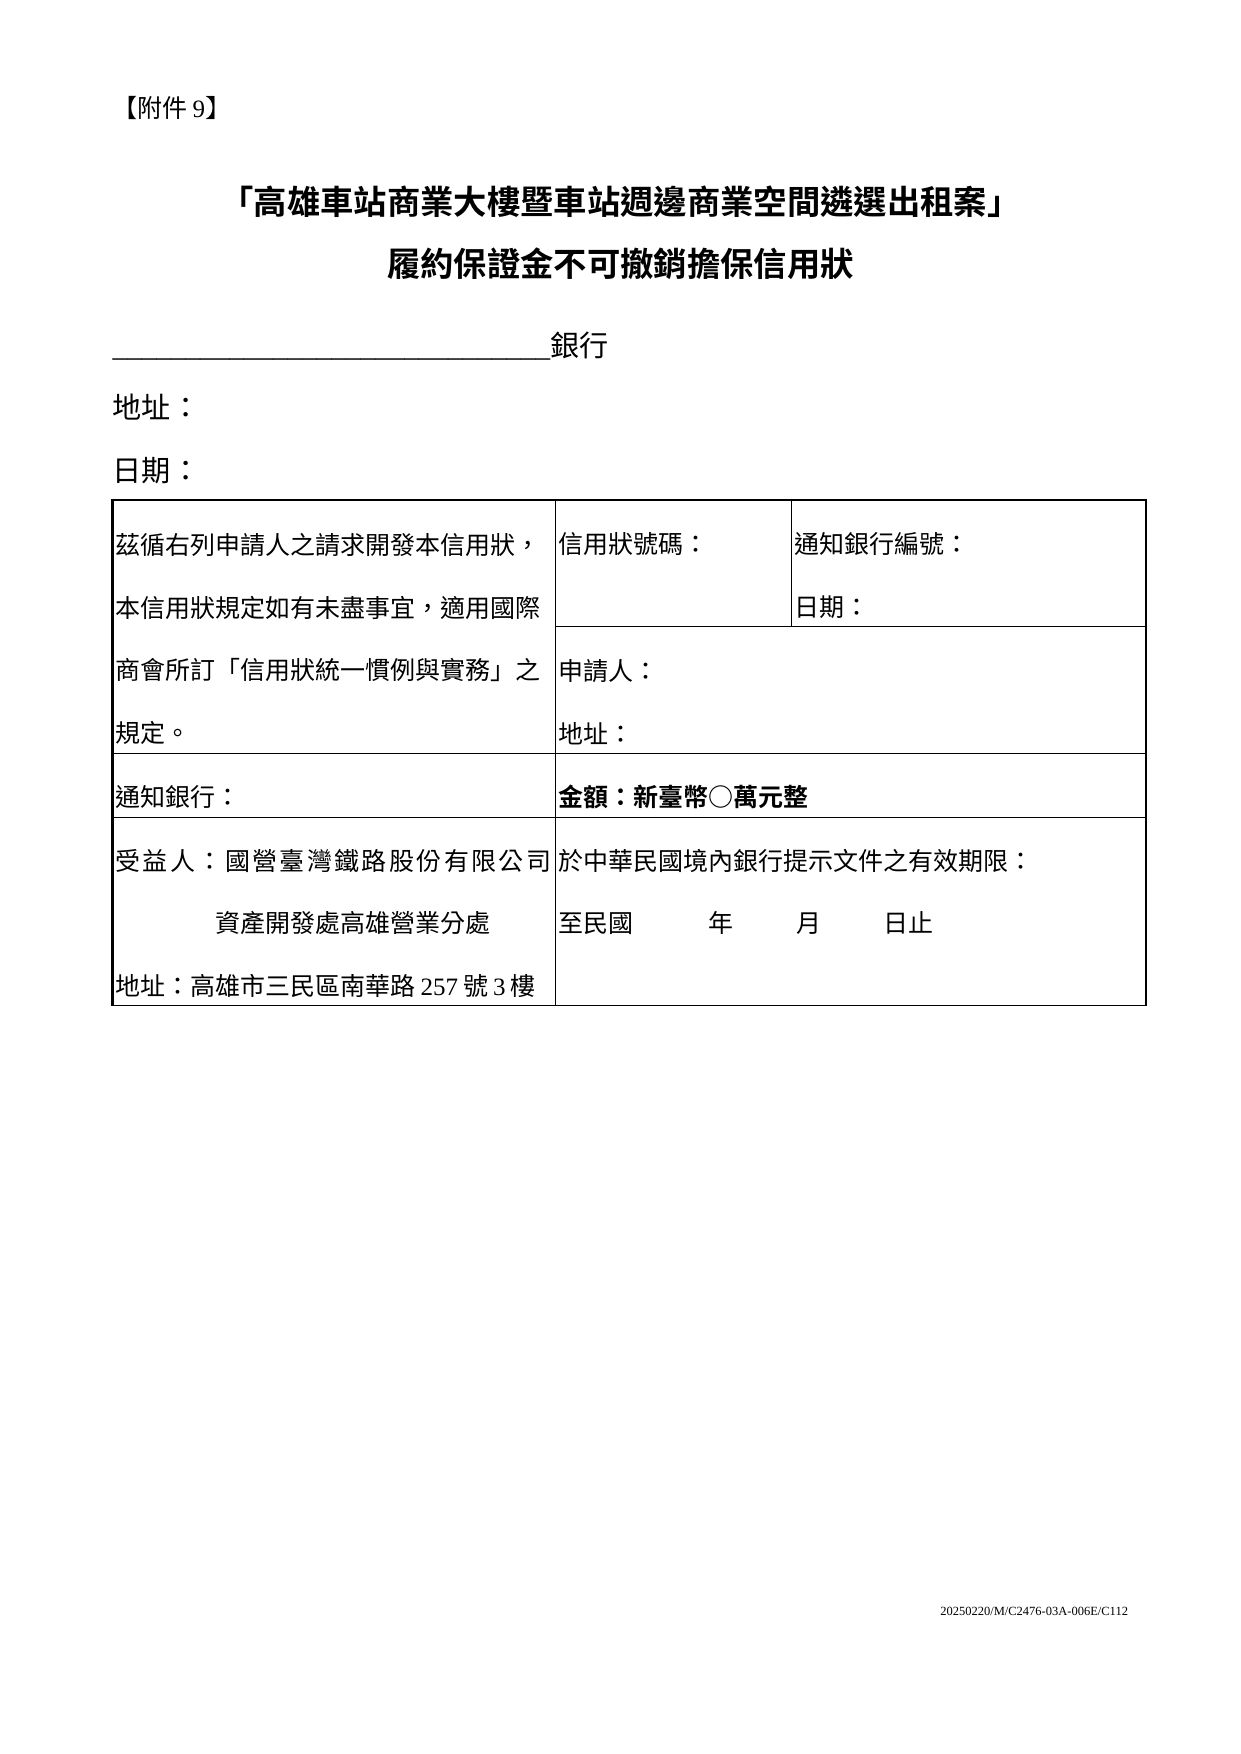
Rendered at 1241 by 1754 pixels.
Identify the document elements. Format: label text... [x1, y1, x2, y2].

table_cell 受益人：國營臺灣鐵路股份有限公司 資產開發處高雄營業分處 地址：高雄市三民區南華路257號3樓 [114, 818, 555, 1005]
table_cell 通知銀行： [114, 754, 555, 817]
text 地址： [112, 364, 1128, 427]
text ______________________________銀行 [112, 302, 1128, 364]
table_header 信用狀號碼： [556, 501, 791, 626]
text 履約保證金不可撤銷擔保信用狀 [112, 221, 1128, 283]
table_header 通知銀行編號： 日期： [792, 501, 1145, 626]
table_cell 申請人： 地址： [556, 627, 1145, 753]
table_cell 於中華民國境內銀行提示文件之有效期限： 至民國 年 月 日止 [556, 818, 1145, 1005]
text 「高雄車站商業大樓暨車站週邊商業空間遴選出租案」 [112, 158, 1128, 221]
text 日期： [112, 427, 1128, 489]
table_cell 金額：新臺幣○萬元整 [556, 754, 1145, 817]
table_header 茲循右列申請人之請求開發本信用狀， 本信用狀規定如有未盡事宜，適用國際 商會所訂「信用狀統一慣例與實務」之 規定。 [114, 501, 555, 753]
